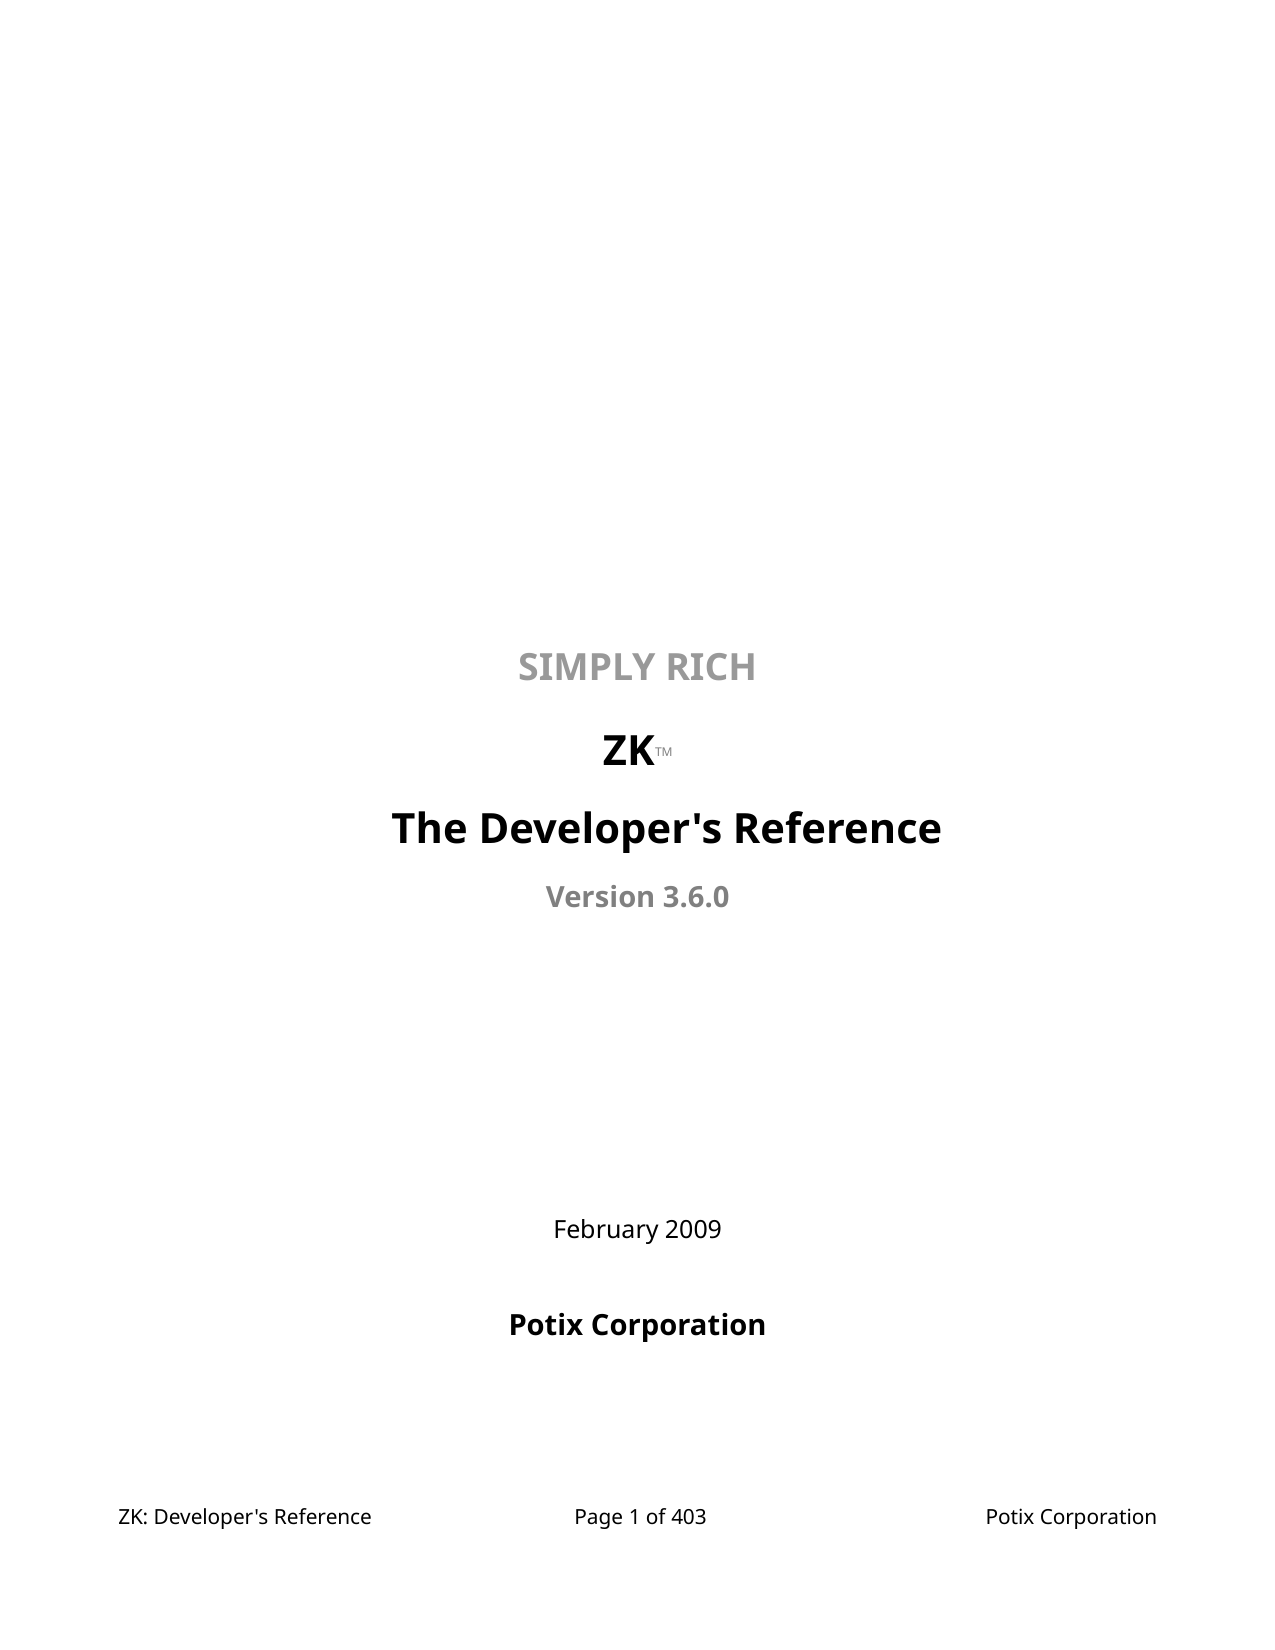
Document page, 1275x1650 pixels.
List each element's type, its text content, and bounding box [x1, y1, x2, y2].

text ZKTM [118, 721, 1157, 778]
subtitle Version 3.6.0 [118, 876, 1157, 916]
text February 2009 [118, 1211, 1157, 1245]
text Potix Corporation [118, 1304, 1157, 1344]
text SIMPLY RICH [118, 641, 1157, 692]
title The Developer's Reference [177, 799, 1157, 856]
